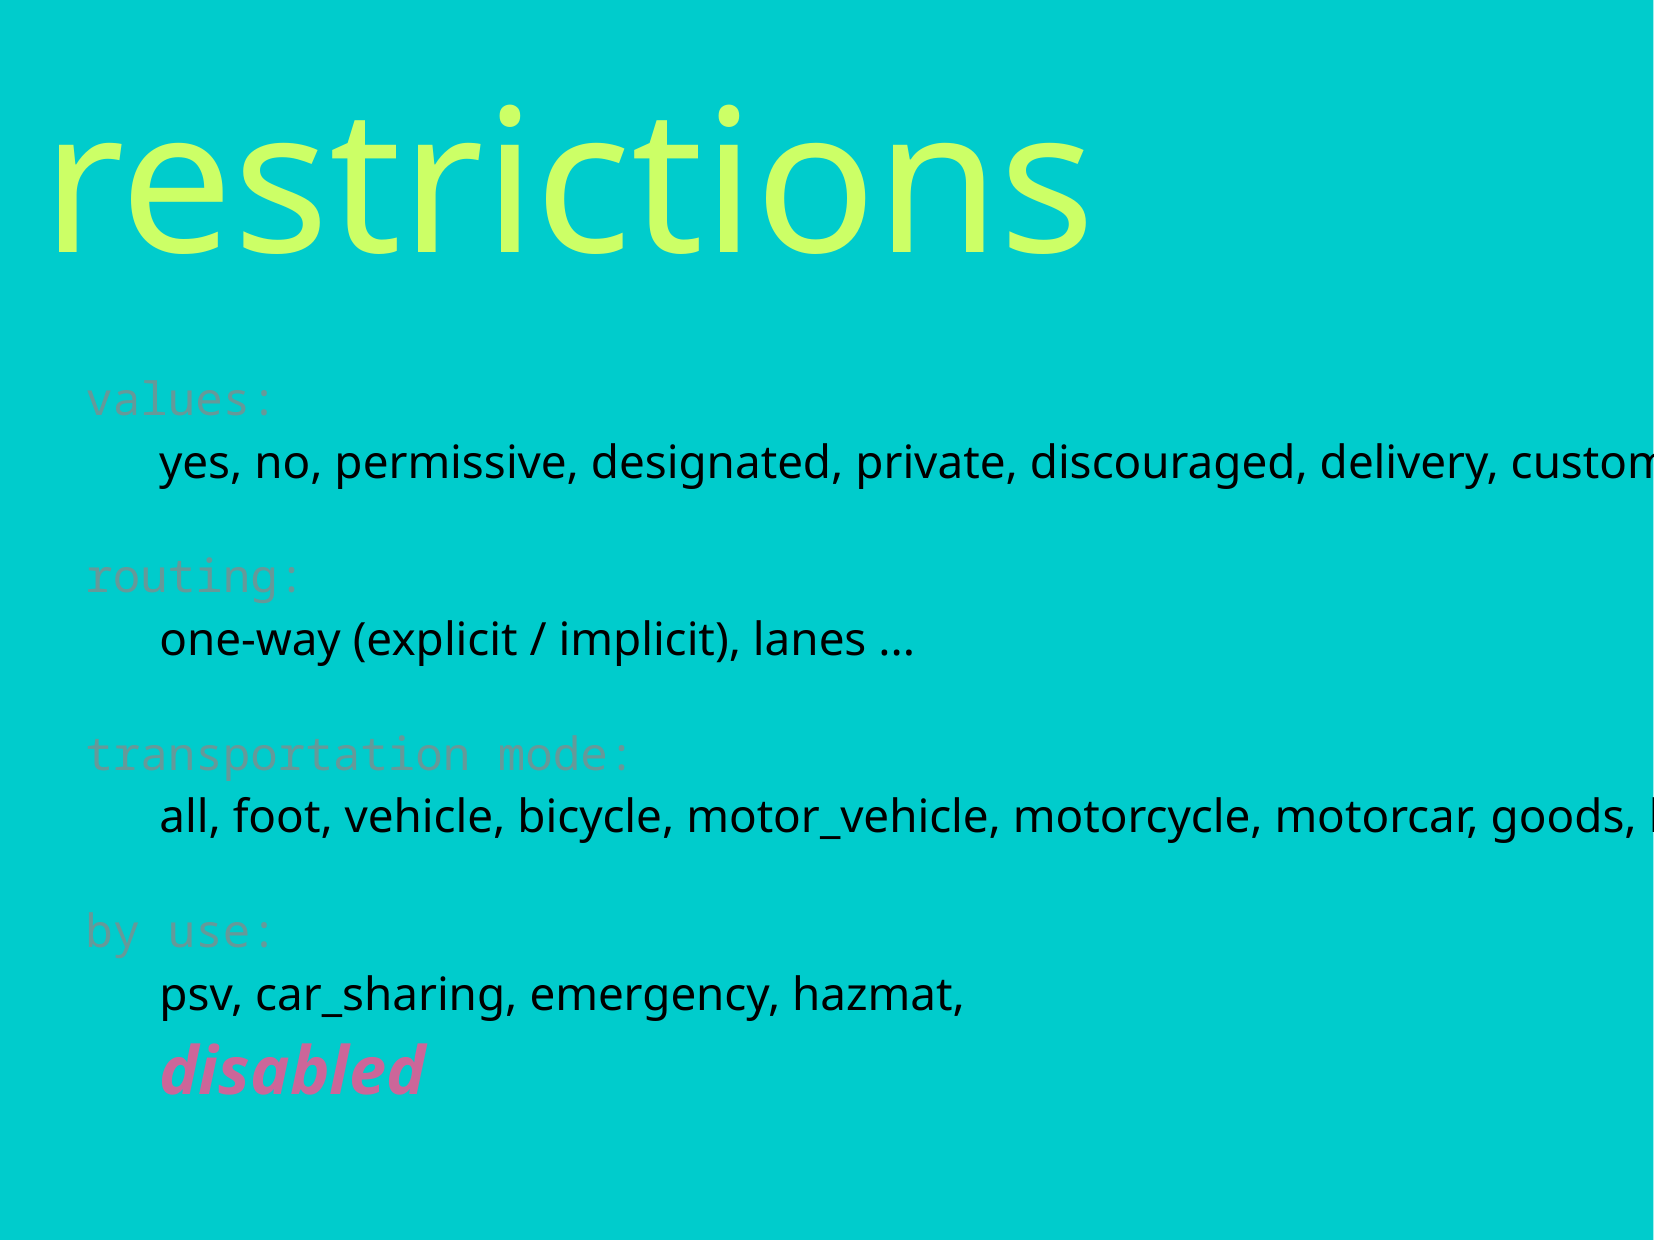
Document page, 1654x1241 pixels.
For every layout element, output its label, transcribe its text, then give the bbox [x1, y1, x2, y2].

text_box restrictions [27, 31, 1009, 351]
text_box by use: psv, car_sharing, emergency, hazmat, disabled [70, 891, 907, 1133]
text_box routing: one-way (explicit / implicit), lanes ... [70, 536, 852, 677]
text_box transportation mode: all, foot, vehicle, bicycle, motor_vehicle, motorcycle, motorcar, goods, hgv ... [70, 713, 1635, 854]
text_box values: yes, no, permissive, designated, private, discouraged, delivery, customers ... [70, 359, 1620, 500]
